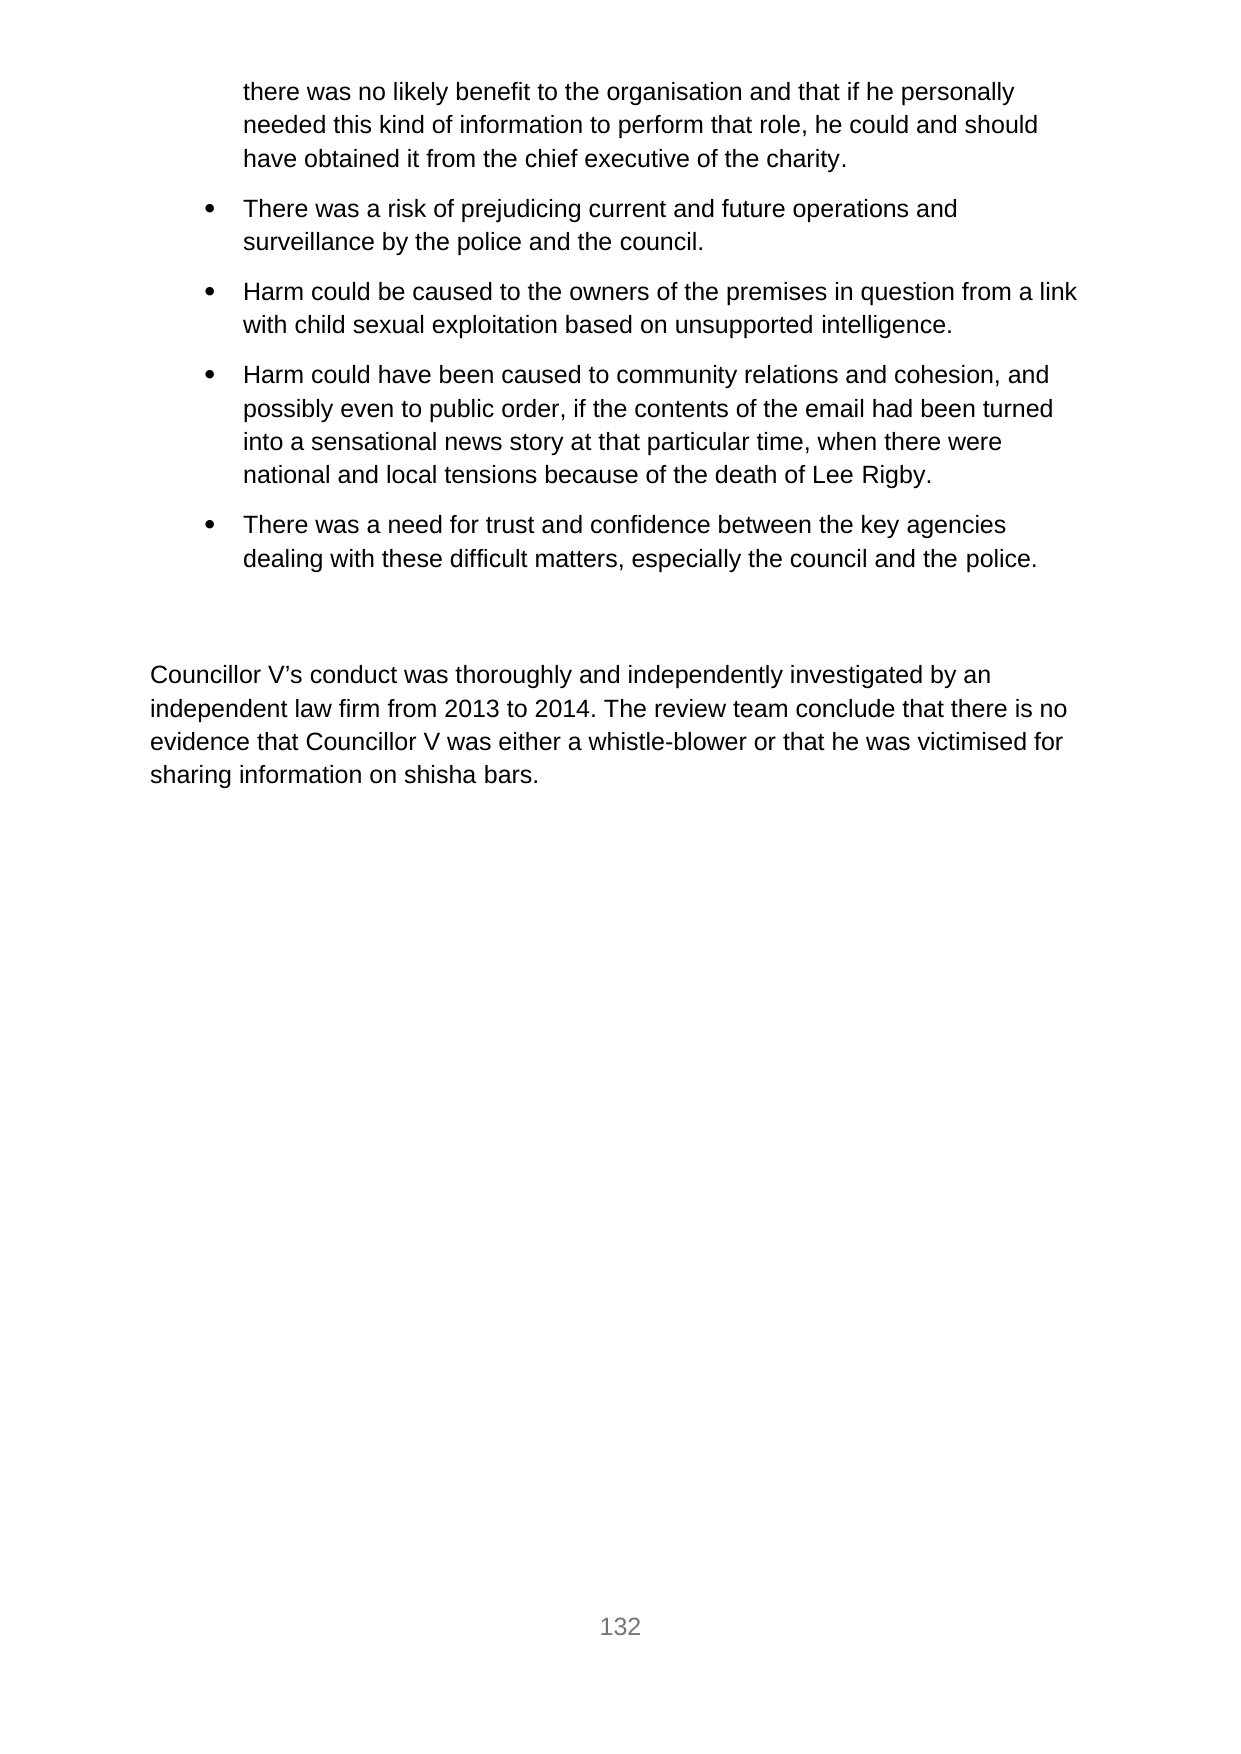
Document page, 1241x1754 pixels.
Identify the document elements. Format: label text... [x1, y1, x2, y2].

list There was a risk of prejudicing current and future operations and surveillance by the police and the council. [205, 191, 1090, 257]
list There was a need for trust and confidence between the key agencies dealing with these difficult matters, especially the council and the police. [205, 507, 1090, 574]
list there was no likely benefit to the organisation and that if he personally needed this kind of information to perform that role, he could and should have obtained it from the chief executive of the charity. [205, 74, 1090, 174]
list Harm could have been caused to community relations and cohesion, and possibly even to public order, if the contents of the email had been turned into a sensational news story at that particular time, when there were national and local tensions because of the death of Lee Rigby. [205, 357, 1090, 491]
text Councillor V’s conduct was thoroughly and independently investigated by an independent law firm from 2013 to 2014. The review team conclude that there is no evidence that Councillor V was either a whistle-blower or that he was victimised for sharing information on shisha bars. [150, 657, 1090, 791]
list Harm could be caused to the owners of the premises in question from a link with child sexual exploitation based on unsupported intelligence. [205, 274, 1090, 341]
